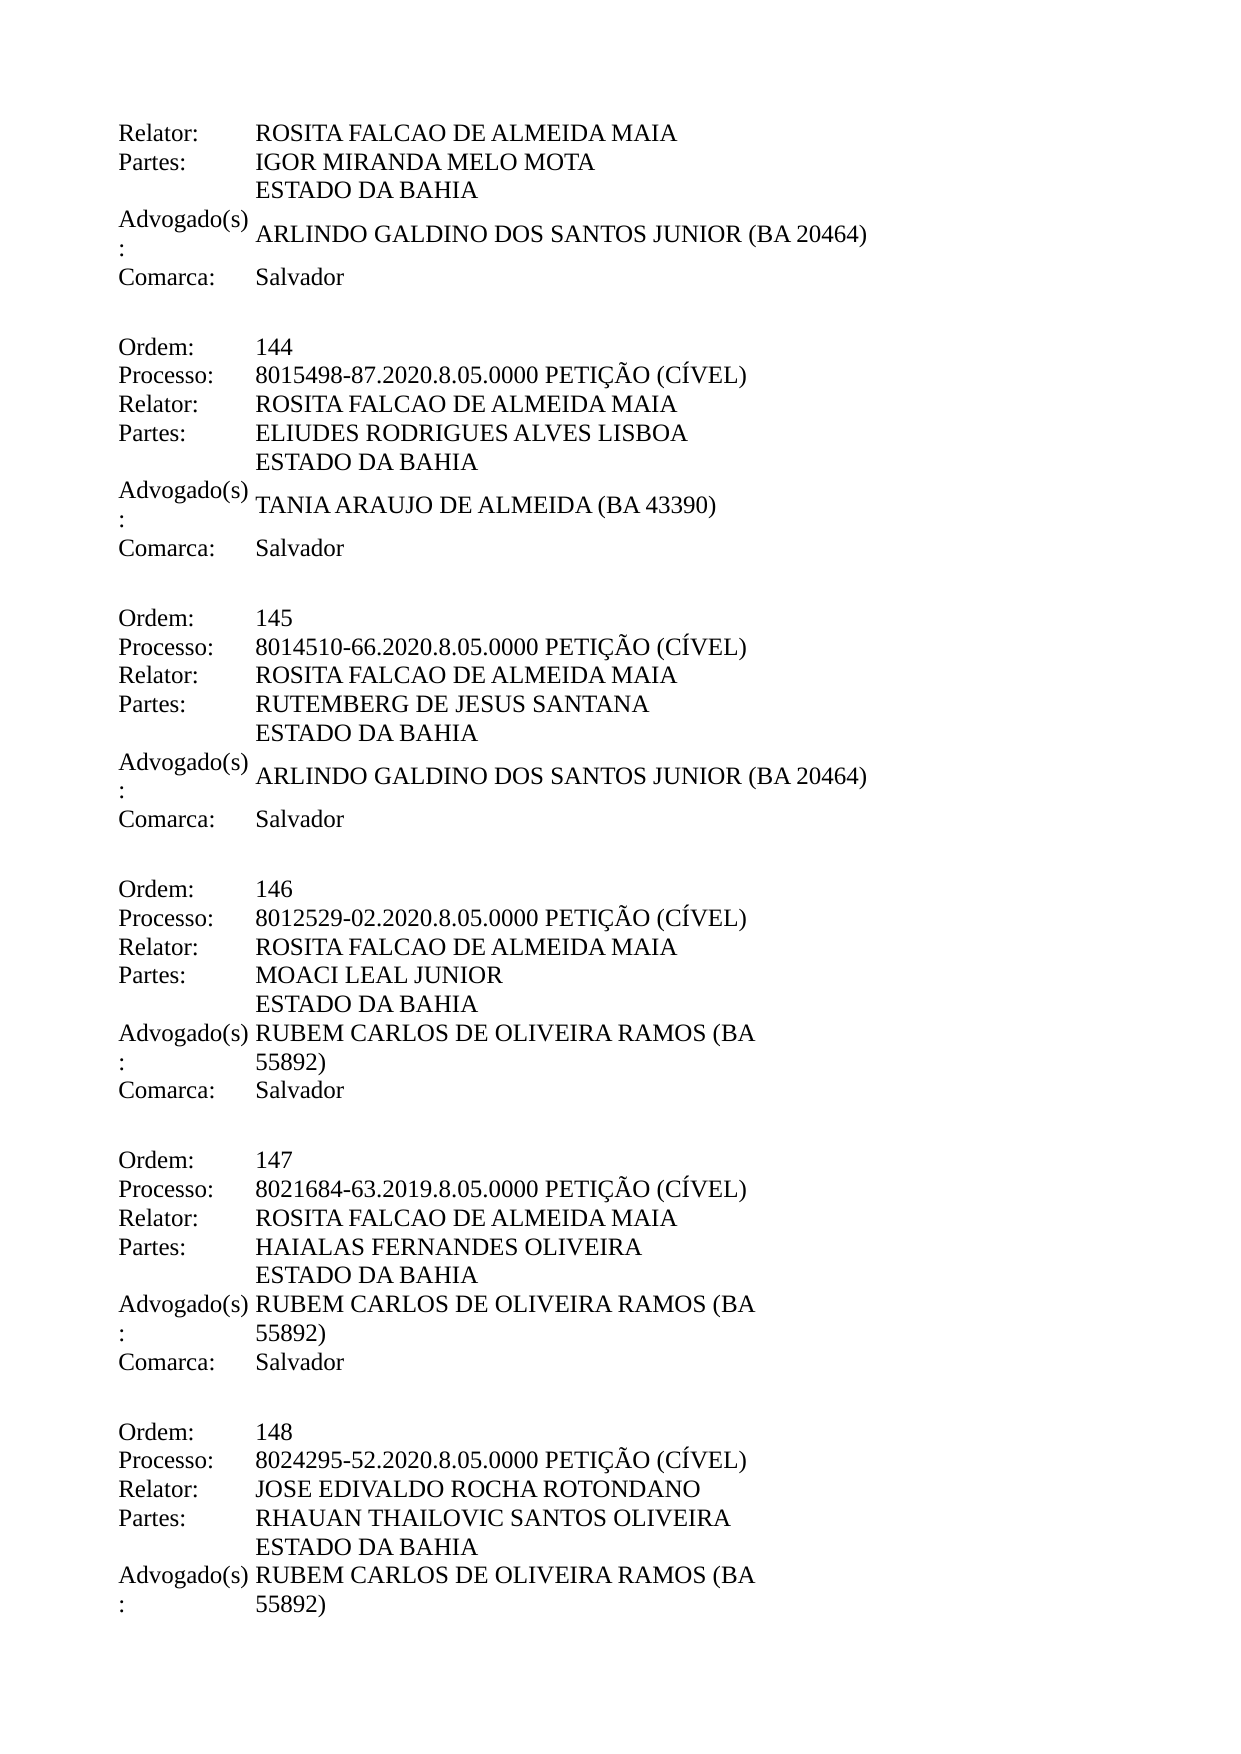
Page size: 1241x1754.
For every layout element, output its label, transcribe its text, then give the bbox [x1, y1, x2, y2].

table_cell [118, 176, 255, 204]
table_cell Partes: [118, 689, 255, 718]
table_cell RUBEM CARLOS DE OLIVEIRA RAMOS (BA 55892) [255, 1561, 829, 1618]
table_cell ESTADO DA BAHIA [255, 1261, 829, 1289]
table_cell Relator: [118, 661, 255, 689]
table_cell Advogado(s): [118, 747, 255, 804]
table_cell RUBEM CARLOS DE OLIVEIRA RAMOS (BA 55892) [255, 1289, 829, 1347]
table_cell ESTADO DA BAHIA [255, 1532, 829, 1561]
table_cell Partes: [118, 961, 255, 989]
table_cell 8024295-52.2020.8.05.0000 PETIÇÃO (CÍVEL) [255, 1446, 829, 1474]
table_cell Processo: [118, 903, 255, 932]
table_header Ordem: [118, 603, 255, 632]
table_cell Processo: [118, 1174, 255, 1203]
table_header Ordem: [118, 1146, 255, 1174]
table_cell Advogado(s): [118, 1018, 255, 1076]
table_cell Partes: [118, 1503, 255, 1532]
table_cell 8014510-66.2020.8.05.0000 PETIÇÃO (CÍVEL) [255, 632, 868, 661]
table_cell ESTADO DA BAHIA [255, 447, 748, 476]
table_cell RUBEM CARLOS DE OLIVEIRA RAMOS (BA 55892) [255, 1018, 829, 1076]
table_header Ordem: [118, 1417, 255, 1446]
table_cell Relator: [118, 389, 255, 418]
table_cell Salvador [255, 262, 868, 291]
table_cell Advogado(s): [118, 1289, 255, 1347]
table_header 145 [255, 603, 868, 632]
table_cell [118, 1261, 255, 1289]
table_cell Comarca: [118, 533, 255, 562]
table_cell ESTADO DA BAHIA [255, 989, 829, 1018]
table_cell Comarca: [118, 262, 255, 291]
table_cell Processo: [118, 1446, 255, 1474]
table_cell [118, 718, 255, 747]
table_cell Advogado(s): [118, 476, 255, 533]
table_cell Comarca: [118, 1076, 255, 1104]
table_cell IGOR MIRANDA MELO MOTA [255, 147, 868, 176]
table_cell ESTADO DA BAHIA [255, 718, 868, 747]
table_cell Comarca: [118, 804, 255, 833]
table_header Ordem: [118, 332, 255, 361]
table_cell Processo: [118, 632, 255, 661]
table_cell HAIALAS FERNANDES OLIVEIRA [255, 1232, 829, 1261]
table_cell ARLINDO GALDINO DOS SANTOS JUNIOR (BA 20464) [255, 204, 868, 262]
table_cell ROSITA FALCAO DE ALMEIDA MAIA [255, 661, 868, 689]
table_cell ROSITA FALCAO DE ALMEIDA MAIA [255, 118, 868, 147]
table_header 148 [255, 1417, 829, 1446]
table_cell TANIA ARAUJO DE ALMEIDA (BA 43390) [255, 476, 748, 533]
table_header Ordem: [118, 874, 255, 903]
table_cell RUTEMBERG DE JESUS SANTANA [255, 689, 868, 718]
table_cell Partes: [118, 1232, 255, 1261]
table_cell Partes: [118, 418, 255, 447]
table_cell [118, 989, 255, 1018]
table_cell Processo: [118, 361, 255, 389]
table_header 144 [255, 332, 748, 361]
table_header 146 [255, 874, 829, 903]
table_cell Comarca: [118, 1347, 255, 1376]
table_cell Advogado(s): [118, 1561, 255, 1618]
table_cell ROSITA FALCAO DE ALMEIDA MAIA [255, 932, 829, 961]
table_cell 8021684-63.2019.8.05.0000 PETIÇÃO (CÍVEL) [255, 1174, 829, 1203]
table_cell Relator: [118, 932, 255, 961]
table_cell Relator: [118, 1474, 255, 1503]
table_cell Partes: [118, 147, 255, 176]
table_cell Advogado(s): [118, 204, 255, 262]
table_cell [118, 1532, 255, 1561]
table_cell MOACI LEAL JUNIOR [255, 961, 829, 989]
table_cell Salvador [255, 533, 748, 562]
table_cell Salvador [255, 1076, 829, 1104]
table_cell [118, 447, 255, 476]
table_cell Relator: [118, 118, 255, 147]
table_cell ESTADO DA BAHIA [255, 176, 868, 204]
table_cell 8012529-02.2020.8.05.0000 PETIÇÃO (CÍVEL) [255, 903, 829, 932]
table_cell Salvador [255, 804, 868, 833]
table_cell ROSITA FALCAO DE ALMEIDA MAIA [255, 1203, 829, 1232]
table_cell Relator: [118, 1203, 255, 1232]
table_cell JOSE EDIVALDO ROCHA ROTONDANO [255, 1474, 829, 1503]
table_cell ROSITA FALCAO DE ALMEIDA MAIA [255, 389, 748, 418]
table_header 147 [255, 1146, 829, 1174]
table_cell ARLINDO GALDINO DOS SANTOS JUNIOR (BA 20464) [255, 747, 868, 804]
table_cell RHAUAN THAILOVIC SANTOS OLIVEIRA [255, 1503, 829, 1532]
table_cell 8015498-87.2020.8.05.0000 PETIÇÃO (CÍVEL) [255, 361, 748, 389]
table_cell ELIUDES RODRIGUES ALVES LISBOA [255, 418, 748, 447]
table_cell Salvador [255, 1347, 829, 1376]
